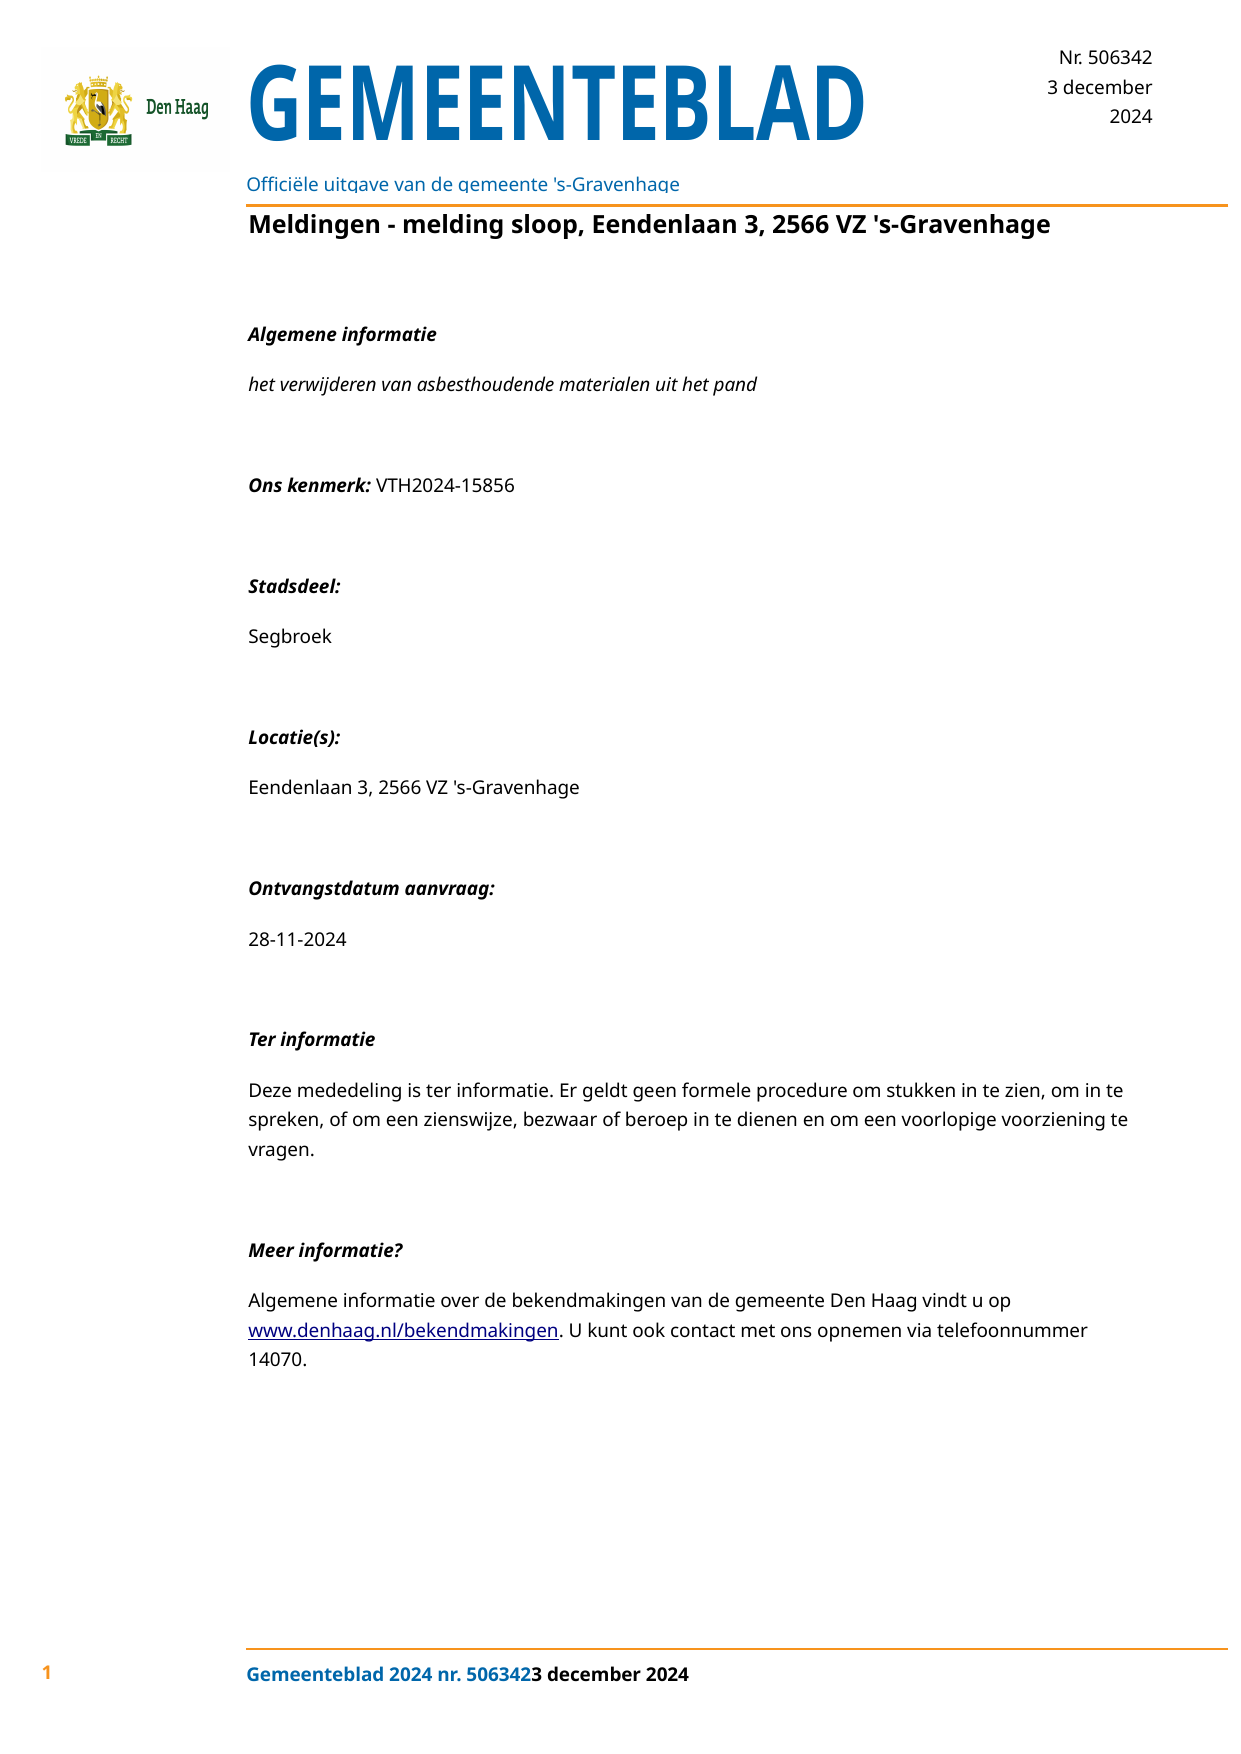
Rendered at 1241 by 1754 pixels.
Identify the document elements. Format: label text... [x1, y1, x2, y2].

text 28-11-2024 [248, 926, 1152, 951]
text Segbroek [248, 623, 1152, 649]
text Eendenlaan 3, 2566 VZ 's-Gravenhage [248, 774, 1152, 800]
text Ontvangstdatum aanvraag: [248, 875, 1152, 901]
picture [41, 47, 231, 172]
text Algemene informatie over de bekendmakingen van de gemeente Den Haag vindt u op www.denhaag.nl/bekendmakingen. U kunt ook contact met ons opnemen via telefoonnummer 14070. [248, 1287, 1152, 1372]
text Meer informatie? [248, 1237, 1152, 1263]
text het verwijderen van asbesthoudende materialen uit het pand [248, 371, 1152, 397]
text Ter informatie [248, 1027, 1152, 1052]
text Meldingen - melding sloop, Eendenlaan 3, 2566 VZ 's-Gravenhage [248, 207, 1152, 241]
text Ons kenmerk: VTH2024-15856 [248, 472, 1152, 498]
text Locatie(s): [248, 724, 1152, 750]
text Algemene informatie [248, 321, 1152, 346]
text Stadsdeel: [248, 573, 1152, 598]
text Deze mededeling is ter informatie. Er geldt geen formele procedure om stukken in te zien, om in te spreken, of om een zienswijze, bezwaar of beroep in te dienen en om een voorlopige voorziening te vragen. [248, 1077, 1152, 1162]
